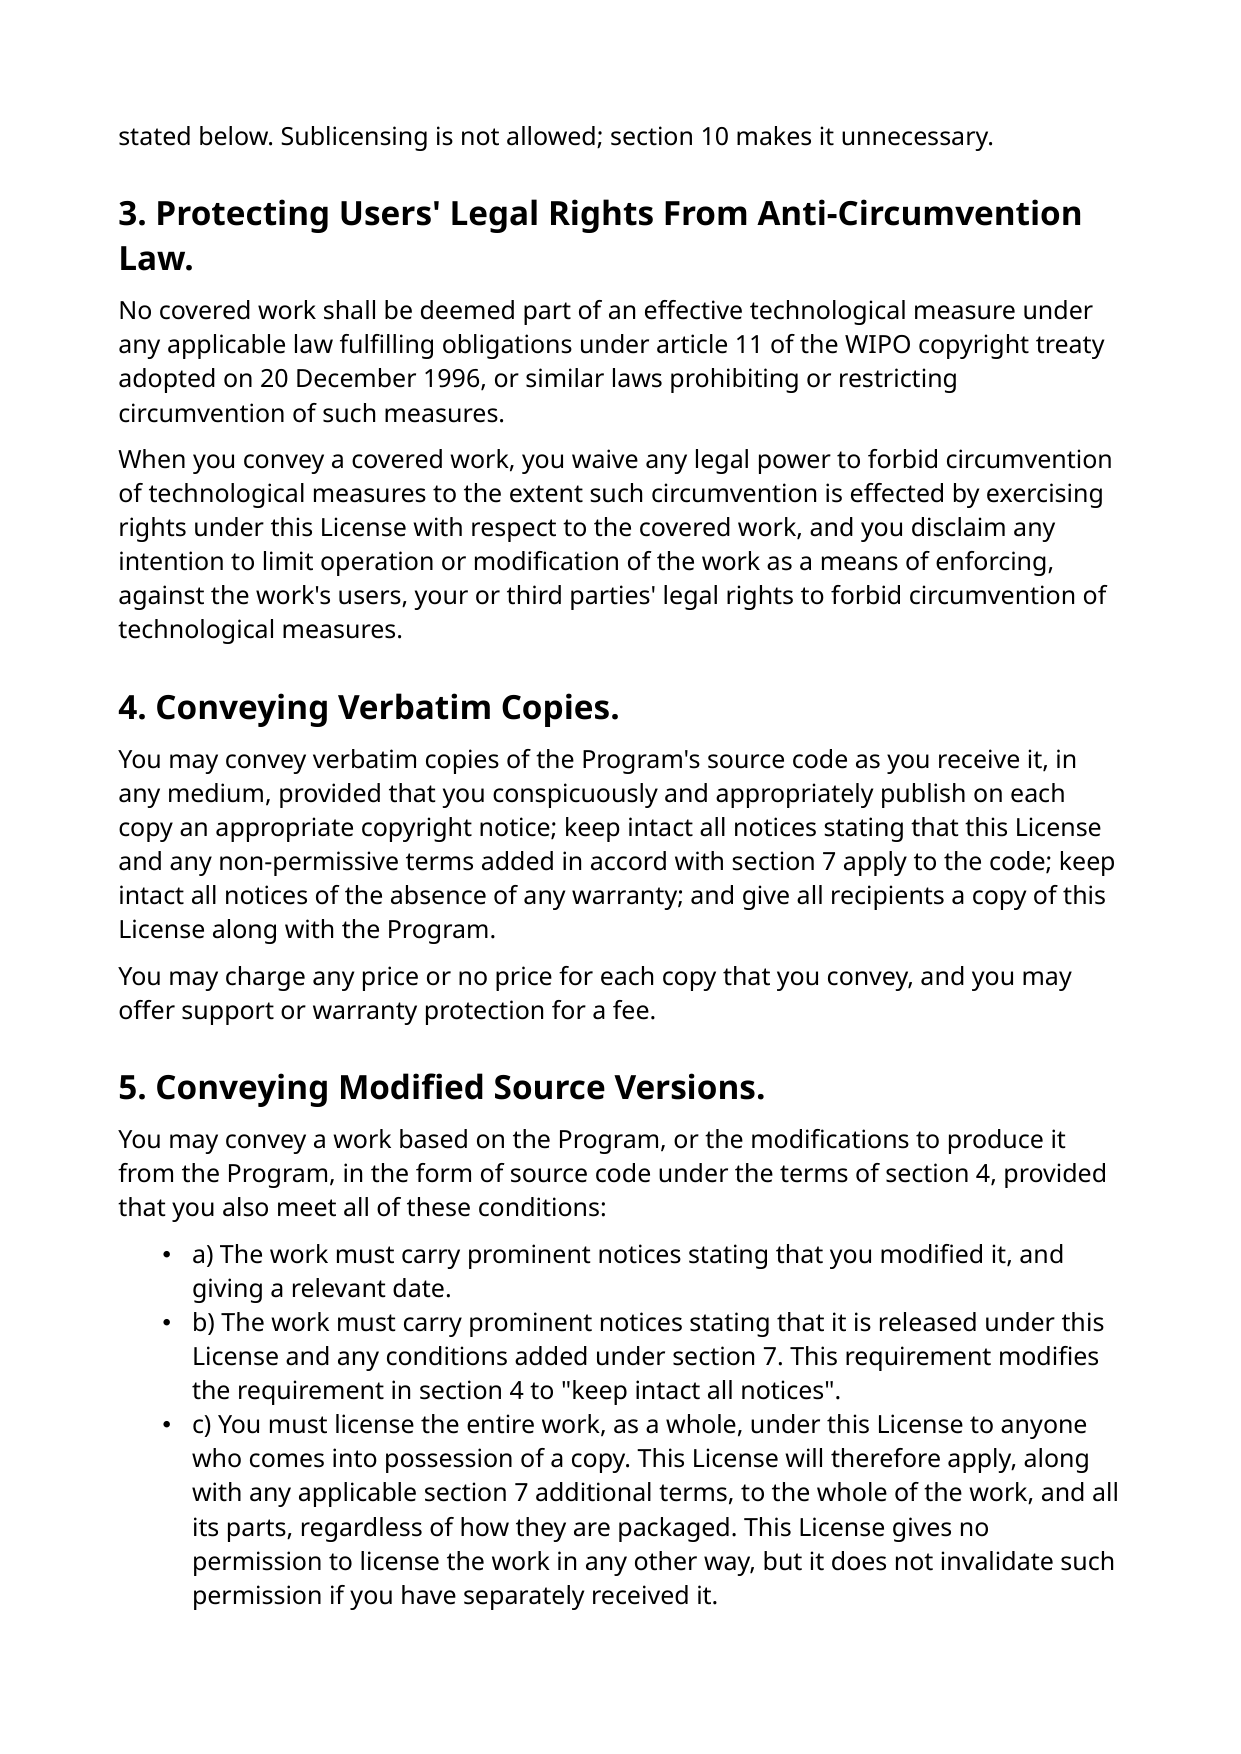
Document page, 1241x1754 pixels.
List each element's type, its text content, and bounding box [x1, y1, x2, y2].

list c) You must license the entire work, as a whole, under this License to anyone who comes into possession of a copy. This License will therefore apply, along with any applicable section 7 additional terms, to the whole of the work, and all its parts, regardless of how they are packaged. This License gives no permission to license the work in any other way, but it does not invalidate such permission if you have separately received it. [162, 1407, 1122, 1611]
text You may charge any price or no price for each copy that you convey, and you may offer support or warranty protection for a fee. [118, 958, 1122, 1027]
list a) The work must carry prominent notices stating that you modified it, and giving a relevant date. [162, 1237, 1122, 1305]
subtitle 4. Conveying Verbatim Copies. [118, 684, 1122, 729]
text When you convey a covered work, you waive any legal power to forbid circumvention of technological measures to the extent such circumvention is effected by exercising rights under this License with respect to the covered work, and you disclaim any intention to limit operation or modification of the work as a means of enforcing, against the work's users, your or third parties' legal rights to forbid circumvention of technological measures. [118, 442, 1122, 646]
text stated below. Sublicensing is not allowed; section 10 makes it unnecessary. [118, 118, 1122, 152]
list b) The work must carry prominent notices stating that it is released under this License and any conditions added under section 7. This requirement modifies the requirement in section 4 to "keep intact all notices". [162, 1305, 1122, 1407]
text You may convey a work based on the Program, or the modifications to produce it from the Program, in the form of source code under the terms of section 4, provided that you also meet all of these conditions: [118, 1122, 1122, 1224]
text You may convey verbatim copies of the Program's source code as you receive it, in any medium, provided that you conspicuously and appropriately publish on each copy an appropriate copyright notice; keep intact all notices stating that this License and any non-permissive terms added in accord with section 7 apply to the code; keep intact all notices of the absence of any warranty; and give all recipients a copy of this License along with the Program. [118, 742, 1122, 946]
text No covered work shall be deemed part of an effective technological measure under any applicable law fulfilling obligations under article 11 of the WIPO copyright treaty adopted on 20 December 1996, or similar laws prohibiting or restricting circumvention of such measures. [118, 293, 1122, 429]
subtitle 5. Conveying Modified Source Versions. [118, 1064, 1122, 1109]
subtitle 3. Protecting Users' Legal Rights From Anti-Circumvention Law. [118, 190, 1122, 281]
